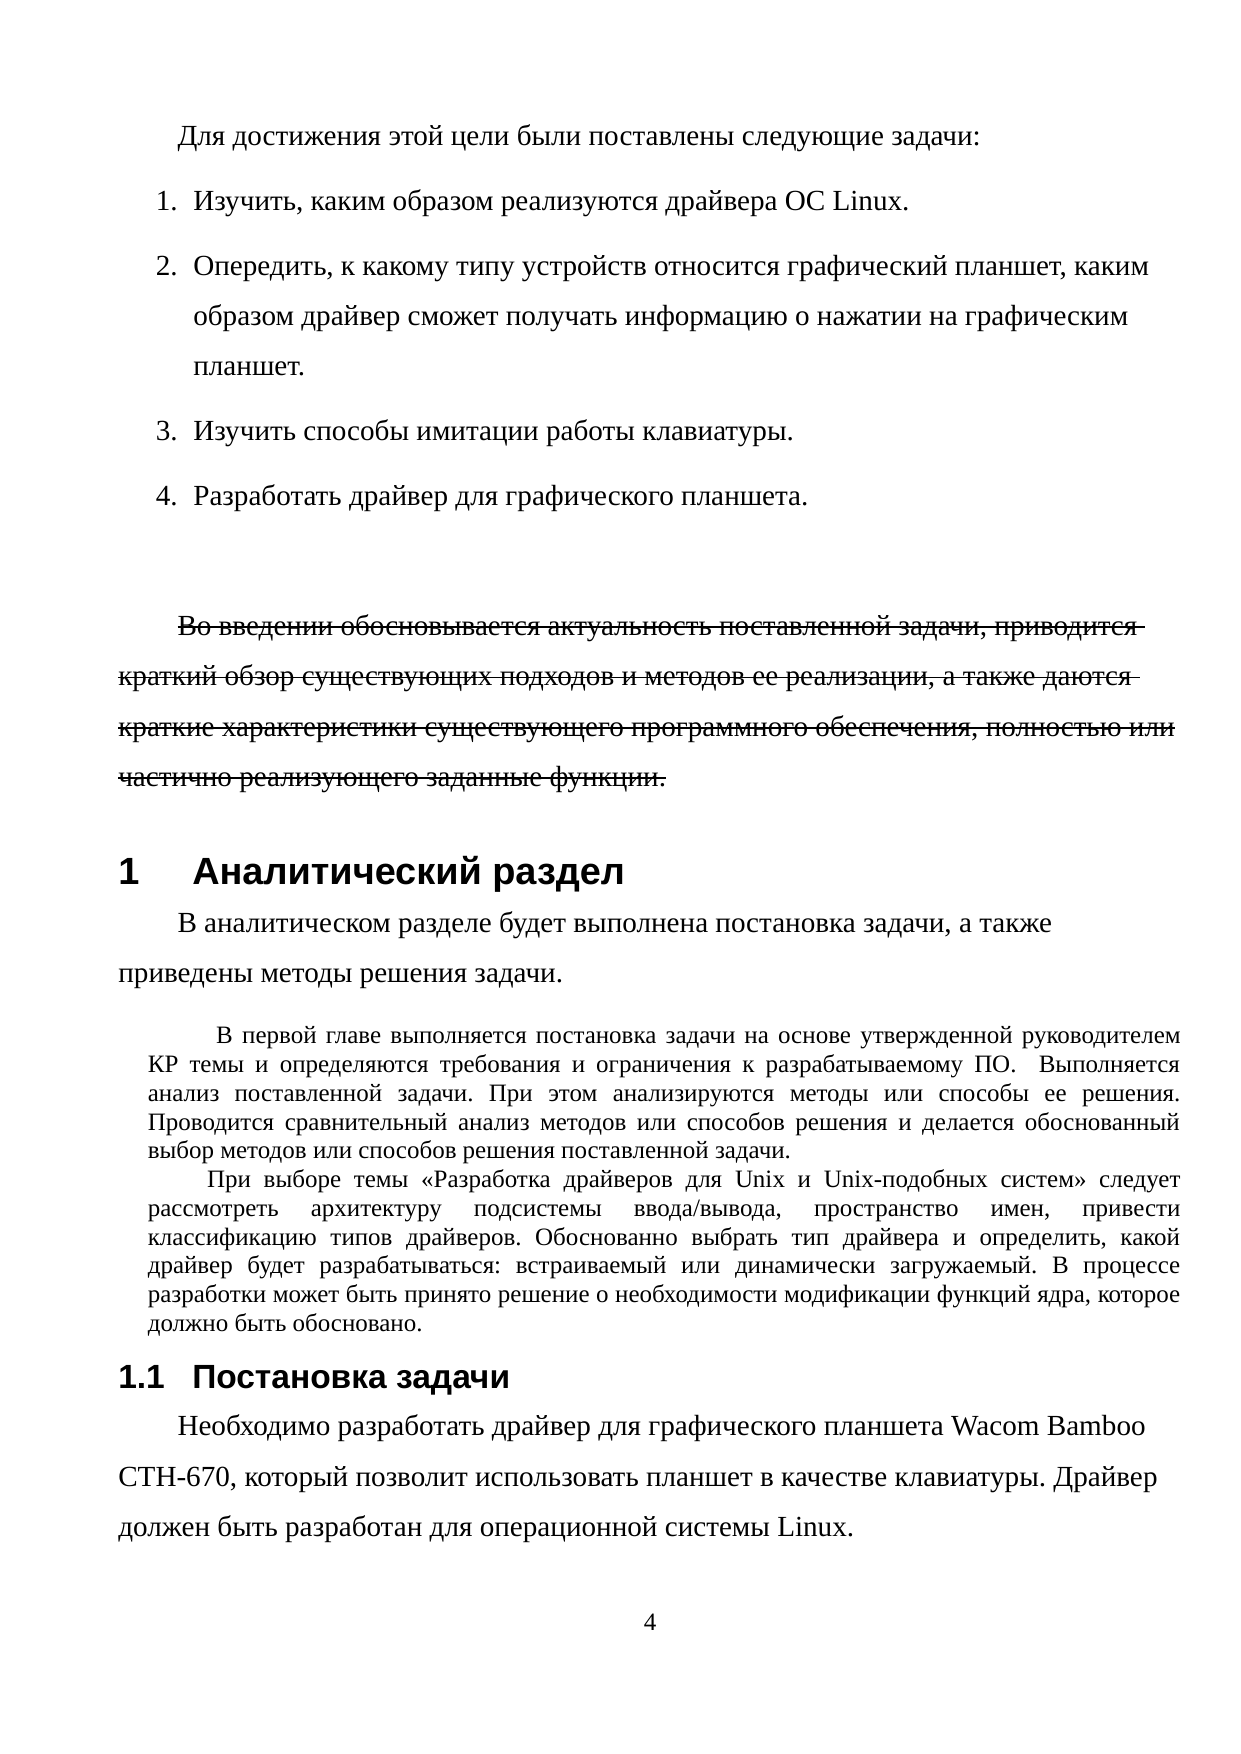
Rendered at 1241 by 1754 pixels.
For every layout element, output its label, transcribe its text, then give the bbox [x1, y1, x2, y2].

list Изучить способы имитации работы клавиатуры. [156, 413, 1181, 447]
text Для достижения этой цели были поставлены следующие задачи: [118, 118, 1181, 152]
subtitle Аналитический раздел [118, 849, 1181, 893]
text При выборе темы «Разработка драйверов для Unix и Unix-подобных систем» следует рассмотреть архитектуру подсистемы ввода/вывода, пространство имен, привести классификацию типов драйверов. Обоснованно выбрать тип драйвера и определить, какой драйвер будет разрабатываться: встраиваемый или динамически загружаемый. В процессе разработки может быть принято решение о необходимости модификации функций ядра, которое должно быть обосновано. [148, 1164, 1181, 1337]
list Опередить, к какому типу устройств относится графический планшет, каким образом драйвер сможет получать информацию о нажатии на графическим планшет. [156, 248, 1181, 382]
list Изучить, каким образом реализуются драйвера OC Linux. [156, 183, 1181, 217]
list Разработать драйвер для графического планшета. [156, 478, 1181, 512]
subtitle Постановка задачи [118, 1357, 1181, 1396]
text В аналитическом разделе будет выполнена постановка задачи, а также приведены методы решения задачи. [118, 905, 1181, 989]
text В первой главе выполняется постановка задачи на основе утвержденной руководителем КР темы и определяются требования и ограничения к разрабатываемому ПО. Выполняется анализ поставленной задачи. При этом анализируются методы или способы ее решения. Проводится сравнительный анализ методов или способов решения и делается обоснованный выбор методов или способов решения поставленной задачи. [148, 1020, 1181, 1164]
text Во введении обосновывается актуальность поставленной задачи, приводится краткий обзор существующих подходов и методов ее реализации, а также даются краткие характеристики существующего программного обеспечения, полностью или частично реализующего заданные функции. [118, 608, 1181, 793]
text Необходимо разработать драйвер для графического планшета Wacom Bamboo CTH-670, который позволит использовать планшет в качестве клавиатуры. Драйвер должен быть разработан для операционной системы Linux. [118, 1408, 1181, 1543]
